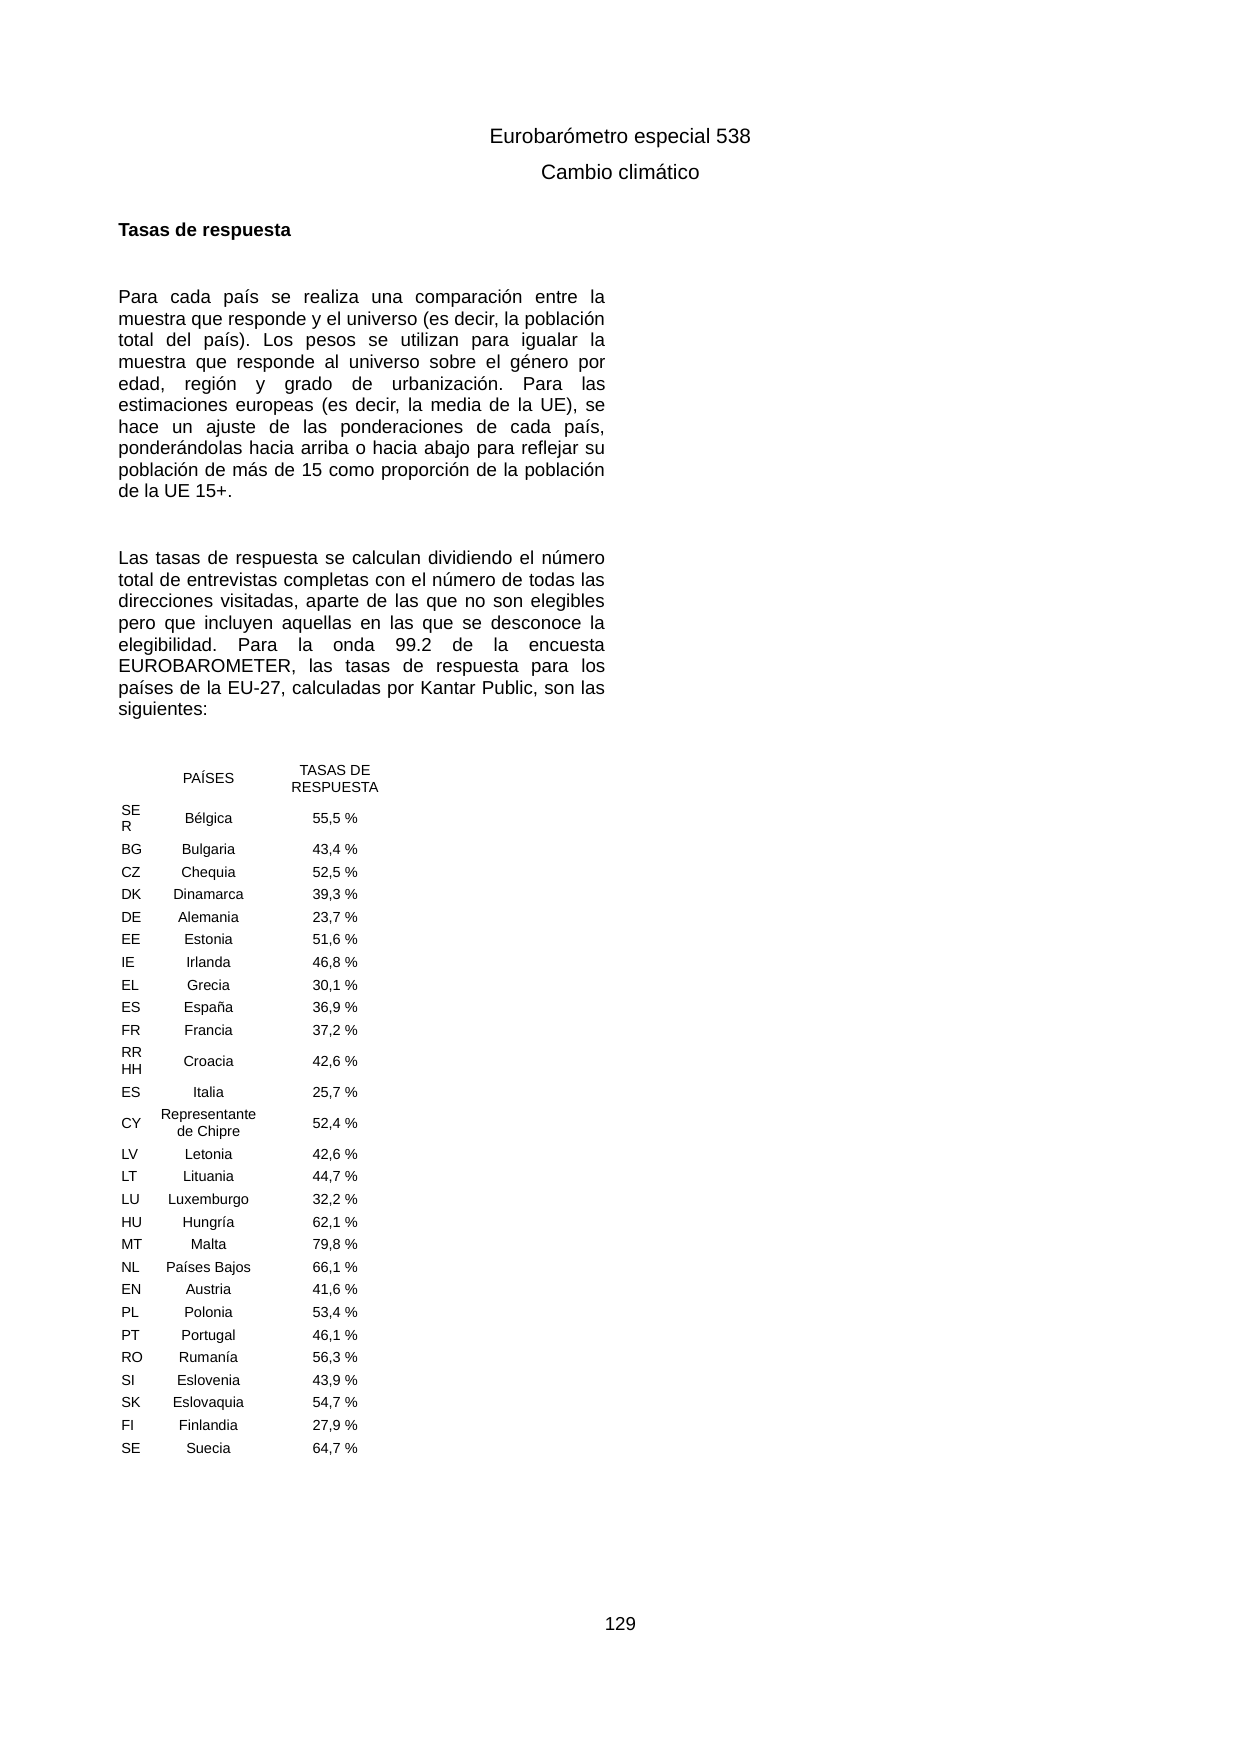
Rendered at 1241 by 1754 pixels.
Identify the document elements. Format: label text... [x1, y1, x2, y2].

table_cell 27,9 % [265, 1414, 405, 1436]
table_cell 62,1 % [265, 1210, 405, 1233]
table_cell Rumanía [152, 1346, 264, 1368]
table_cell 42,6 % [265, 1143, 405, 1165]
table_cell ES [118, 996, 152, 1018]
table_cell 54,7 % [265, 1391, 405, 1414]
table_cell 25,7 % [265, 1081, 405, 1103]
table_cell LU [118, 1188, 152, 1210]
table_cell 42,6 % [265, 1041, 405, 1081]
table_cell EN [118, 1278, 152, 1301]
table_cell NL [118, 1256, 152, 1278]
table_cell PL [118, 1301, 152, 1323]
table_cell Italia [152, 1081, 264, 1103]
table_cell FI [118, 1414, 152, 1436]
table_cell 39,3 % [265, 883, 405, 906]
table_cell España [152, 996, 264, 1018]
table_cell 41,6 % [265, 1278, 405, 1301]
table_cell Irlanda [152, 951, 264, 973]
table_cell DK [118, 883, 152, 906]
table_cell IE [118, 951, 152, 973]
text Las tasas de respuesta se calculan dividiendo el número total de entrevistas completas con el número de todas las direcciones visitadas, aparte de las que no son elegibles pero que incluyen aquellas en las que se desconoce la elegibilidad. Para la onda 99.2 de la encuesta EUROBAROMETER, las tasas de respuesta para los países de la EU-27, calculadas por Kantar Public, son las siguientes: [118, 547, 605, 719]
table_cell CY [118, 1103, 152, 1142]
table_cell Lituania [152, 1165, 264, 1188]
table_cell EL [118, 973, 152, 996]
text Tasas de respuesta [118, 219, 605, 241]
table_cell Bulgaria [152, 838, 264, 860]
table_cell Bélgica [152, 798, 264, 838]
table_cell LT [118, 1165, 152, 1188]
table_cell SER [118, 798, 152, 838]
table_cell 23,7 % [265, 906, 405, 928]
table_cell PT [118, 1323, 152, 1346]
table_cell 64,7 % [265, 1436, 405, 1459]
table_header PAÍSES [152, 759, 264, 798]
table_cell Portugal [152, 1323, 264, 1346]
table_cell 44,7 % [265, 1165, 405, 1188]
table_cell Dinamarca [152, 883, 264, 906]
table_cell Polonia [152, 1301, 264, 1323]
table_cell 37,2 % [265, 1019, 405, 1041]
table_cell Representante de Chipre [152, 1103, 264, 1142]
table_cell 55,5 % [265, 798, 405, 838]
table_cell Malta [152, 1233, 264, 1256]
table_cell 53,4 % [265, 1301, 405, 1323]
table_cell RO [118, 1346, 152, 1368]
table_cell HU [118, 1210, 152, 1233]
table_cell Letonia [152, 1143, 264, 1165]
table_cell Francia [152, 1019, 264, 1041]
table_cell Luxemburgo [152, 1188, 264, 1210]
table_cell 36,9 % [265, 996, 405, 1018]
table_cell 43,4 % [265, 838, 405, 860]
table_cell Chequia [152, 860, 264, 883]
table_header [118, 759, 152, 798]
table_cell 79,8 % [265, 1233, 405, 1256]
table_cell 52,5 % [265, 860, 405, 883]
table_header TASAS DE RESPUESTA [265, 759, 405, 798]
table_cell 32,2 % [265, 1188, 405, 1210]
table_cell SI [118, 1369, 152, 1391]
table_cell CZ [118, 860, 152, 883]
table_cell 52,4 % [265, 1103, 405, 1142]
table_cell MT [118, 1233, 152, 1256]
table_cell ES [118, 1081, 152, 1103]
table_cell Hungría [152, 1210, 264, 1233]
table_cell 56,3 % [265, 1346, 405, 1368]
table_cell BG [118, 838, 152, 860]
table_cell Austria [152, 1278, 264, 1301]
table_cell 46,8 % [265, 951, 405, 973]
table_cell Grecia [152, 973, 264, 996]
table_cell Suecia [152, 1436, 264, 1459]
table_cell EE [118, 928, 152, 951]
table_cell SE [118, 1436, 152, 1459]
table_cell 66,1 % [265, 1256, 405, 1278]
table_cell Croacia [152, 1041, 264, 1081]
table_cell 43,9 % [265, 1369, 405, 1391]
table_cell FR [118, 1019, 152, 1041]
table_cell Estonia [152, 928, 264, 951]
table_cell RRHH [118, 1041, 152, 1081]
table_cell LV [118, 1143, 152, 1165]
table_cell Eslovaquia [152, 1391, 264, 1414]
table_cell 30,1 % [265, 973, 405, 996]
table_cell Países Bajos [152, 1256, 264, 1278]
table_cell SK [118, 1391, 152, 1414]
table_cell Finlandia [152, 1414, 264, 1436]
table_cell Alemania [152, 906, 264, 928]
text Para cada país se realiza una comparación entre la muestra que responde y el universo (es decir, la población total del país). Los pesos se utilizan para igualar la muestra que responde al universo sobre el género por edad, región y grado de urbanización. Para las estimaciones europeas (es decir, la media de la UE), se hace un ajuste de las ponderaciones de cada país, ponderándolas hacia arriba o hacia abajo para reflejar su población de más de 15 como proporción de la población de la UE 15+. [118, 286, 605, 502]
table_cell Eslovenia [152, 1369, 264, 1391]
table_cell 51,6 % [265, 928, 405, 951]
table_cell 46,1 % [265, 1323, 405, 1346]
table_cell DE [118, 906, 152, 928]
